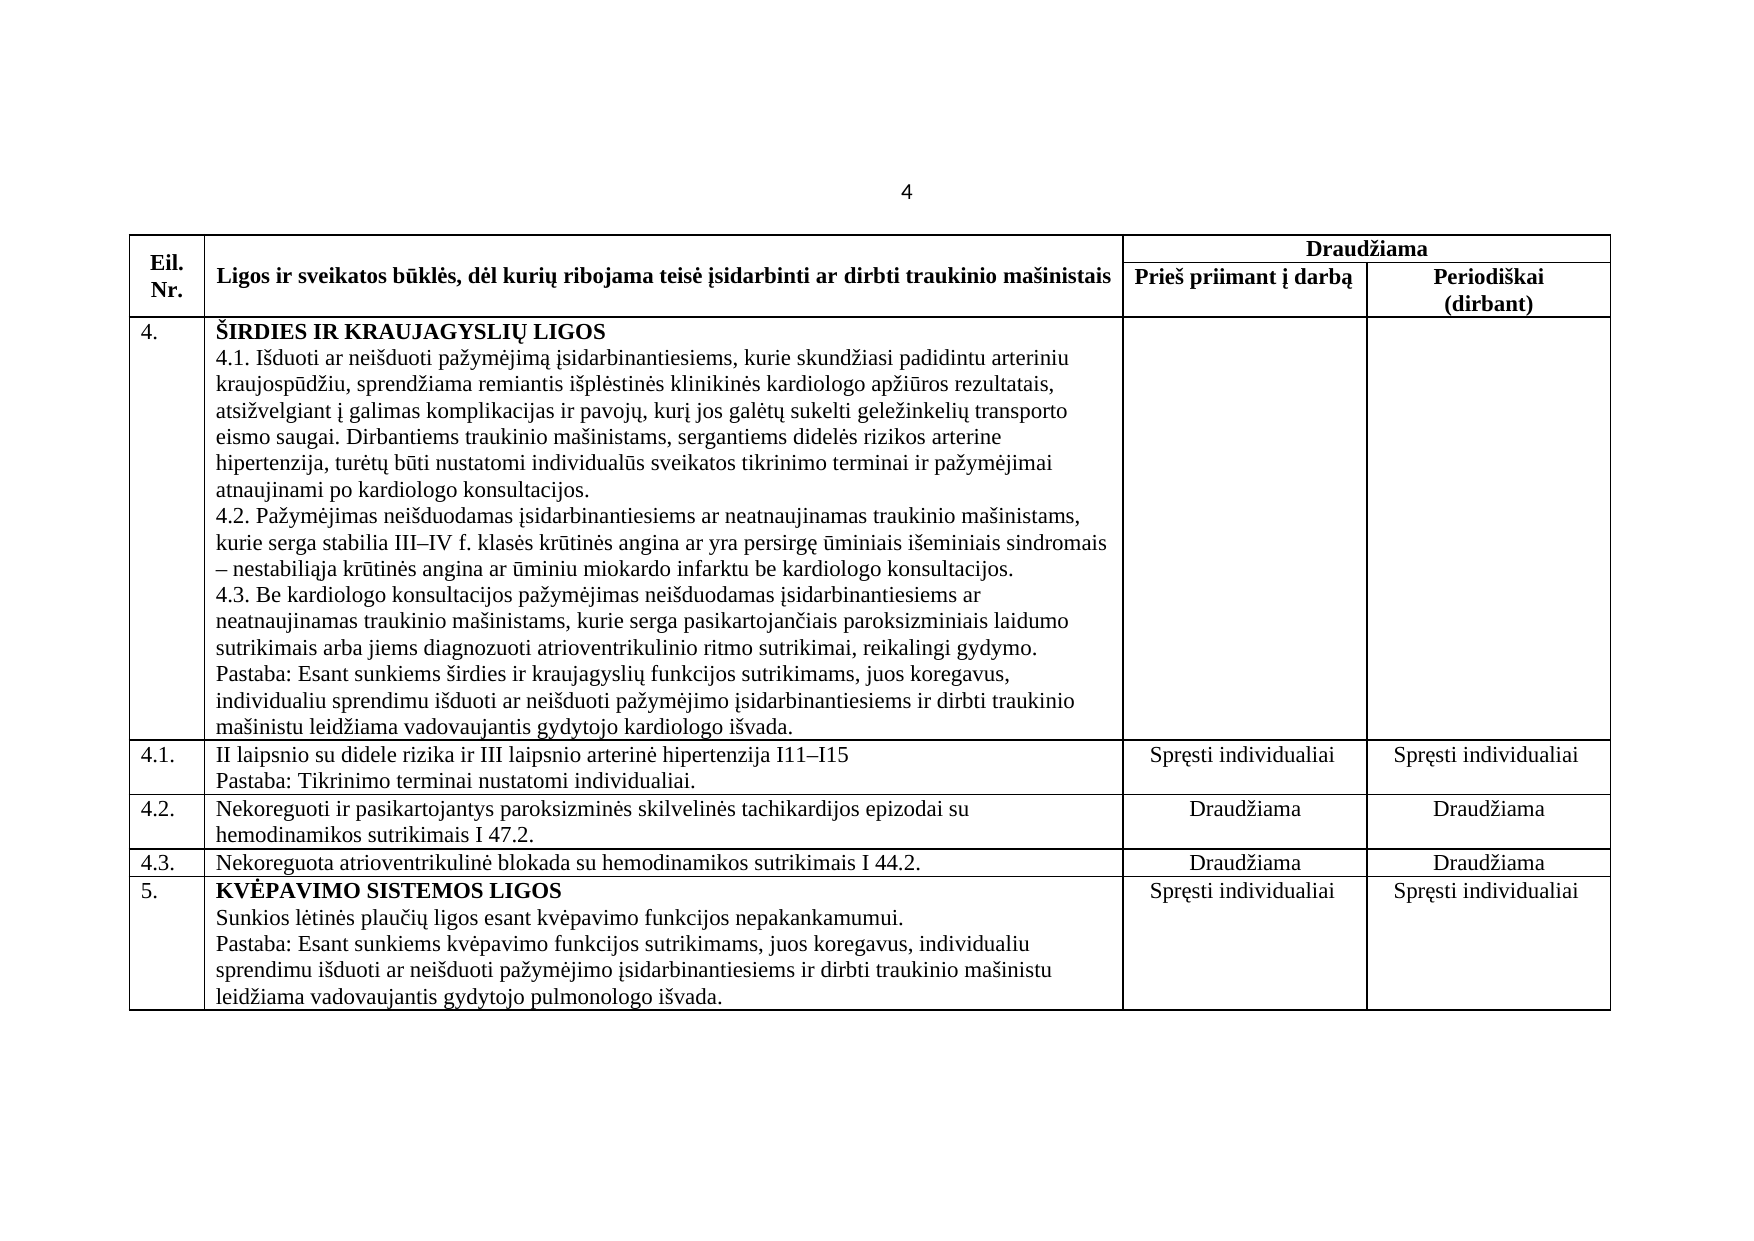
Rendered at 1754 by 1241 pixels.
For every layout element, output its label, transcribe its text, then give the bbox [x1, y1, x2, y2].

table_cell 4.2. [130, 795, 204, 848]
table_cell [1124, 318, 1366, 739]
table_cell Draudžiama [1368, 850, 1610, 876]
table_cell Spręsti individualiai [1368, 877, 1610, 1009]
table_cell Spręsti individualiai [1368, 741, 1610, 794]
table_cell Prieš priimant į darbą [1124, 263, 1366, 316]
table_cell Spręsti individualiai [1124, 741, 1366, 794]
table_header Ligos ir sveikatos būklės, dėl kurių ribojama teisė įsidarbinti ar dirbti traukinio mašinistais [205, 236, 1122, 316]
table_cell 5. [130, 877, 204, 1009]
table_cell Draudžiama [1368, 795, 1610, 848]
table_cell ŠIRDIES IR KRAUJAGYSLIŲ LIGOS 4.1. Išduoti ar neišduoti pažymėjimą įsidarbinantiesiems, kurie skundžiasi padidintu arteriniu kraujospūdžiu, sprendžiama remiantis išplėstinės klinikinės kardiologo apžiūros rezultatais, atsižvelgiant į galimas komplikacijas ir pavojų, kurį jos galėtų sukelti geležinkelių transporto eismo saugai. Dirbantiems traukinio mašinistams, sergantiems didelės rizikos arterine hipertenzija, turėtų būti nustatomi individualūs sveikatos tikrinimo terminai ir pažymėjimai atnaujinami po kardiologo konsultacijos. 4.2. Pažymėjimas neišduodamas įsidarbinantiesiems ar neatnaujinamas traukinio mašinistams, kurie serga stabilia III–IV f. klasės krūtinės angina ar yra persirgę ūminiais išeminiais sindromais – nestabiliąja krūtinės angina ar ūminiu miokardo infarktu be kardiologo konsultacijos. 4.3. Be kardiologo konsultacijos pažymėjimas neišduodamas įsidarbinantiesiems ar neatnaujinamas traukinio mašinistams, kurie serga pasikartojančiais paroksizminiais laidumo sutrikimais arba jiems diagnozuoti atrioventrikulinio ritmo sutrikimai, reikalingi gydymo. Pastaba: Esant sunkiems širdies ir kraujagyslių funkcijos sutrikimams, juos koregavus, individualiu sprendimu išduoti ar neišduoti pažymėjimo įsidarbinantiesiems ir dirbti traukinio mašinistu leidžiama vadovaujantis gydytojo kardiologo išvada. [205, 318, 1122, 739]
table_cell Draudžiama [1124, 850, 1366, 876]
table_cell Nekoreguoti ir pasikartojantys paroksizminės skilvelinės tachikardijos epizodai su hemodinamikos sutrikimais I 47.2. [205, 795, 1122, 848]
table_header Eil. Nr. [130, 236, 204, 316]
table_cell 4.1. [130, 741, 204, 794]
table_cell Spręsti individualiai [1124, 877, 1366, 1009]
table_cell 4.3. [130, 850, 204, 876]
table_cell [1368, 318, 1610, 739]
table_cell 4. [130, 318, 204, 739]
table_header Draudžiama [1124, 236, 1610, 262]
table_cell Periodiškai (dirbant) [1368, 263, 1610, 316]
table_cell KVĖPAVIMO SISTEMOS LIGOS Sunkios lėtinės plaučių ligos esant kvėpavimo funkcijos nepakankamumui. Pastaba: Esant sunkiems kvėpavimo funkcijos sutrikimams, juos koregavus, individualiu sprendimu išduoti ar neišduoti pažymėjimo įsidarbinantiesiems ir dirbti traukinio mašinistu leidžiama vadovaujantis gydytojo pulmonologo išvada. [205, 877, 1122, 1009]
table_cell Draudžiama [1124, 795, 1366, 848]
table_cell Nekoreguota atrioventrikulinė blokada su hemodinamikos sutrikimais I 44.2. [205, 850, 1122, 876]
table_cell II laipsnio su didele rizika ir III laipsnio arterinė hipertenzija I11–I15 Pastaba: Tikrinimo terminai nustatomi individualiai. [205, 741, 1122, 794]
